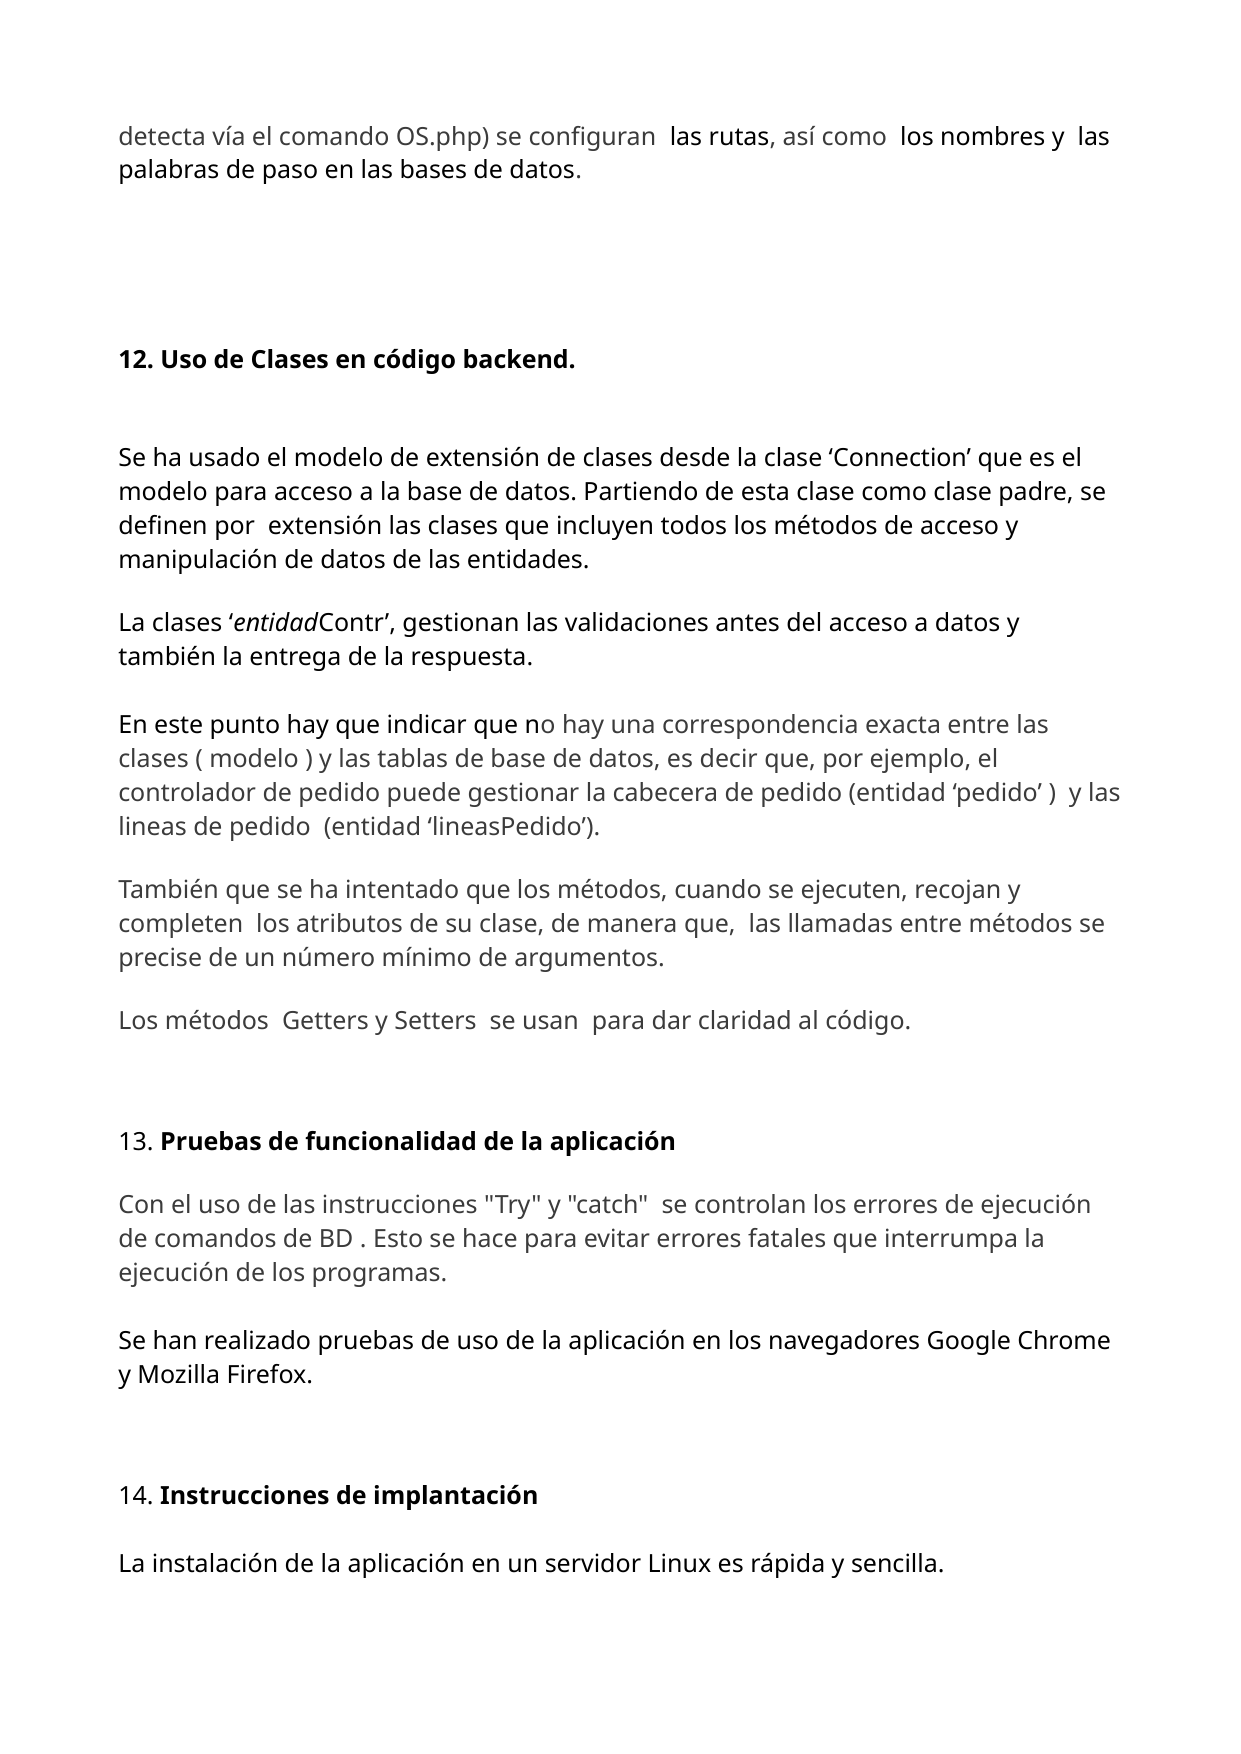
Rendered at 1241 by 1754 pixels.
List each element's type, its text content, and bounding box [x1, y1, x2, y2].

text 14. Instrucciones de implantación [118, 1477, 1122, 1511]
text 12. Uso de Clases en código backend. [118, 342, 1122, 376]
text Se ha usado el modelo de extensión de clases desde la clase ‘Connection’ que es el modelo para acceso a la base de datos. Partiendo de esta clase como clase padre, se definen por extensión las clases que incluyen todos los métodos de acceso y manipulación de datos de las entidades. [118, 406, 1122, 576]
text La clases ‘entidadContr’, gestionan las validaciones antes del acceso a datos y también la entrega de la respuesta. En este punto hay que indicar que no hay una correspondencia exacta entre las clases ( modelo ) y las tablas de base de datos, es decir que, por ejemplo, el controlador de pedido puede gestionar la cabecera de pedido (entidad ‘pedido’ ) y las lineas de pedido (entidad ‘lineasPedido’). [118, 605, 1122, 843]
text Con el uso de las instrucciones "Try" y "catch" se controlan los errores de ejecución de comandos de BD . Esto se hace para evitar errores fatales que interrumpa la ejecución de los programas. [118, 1187, 1122, 1289]
text La instalación de la aplicación en un servidor Linux es rápida y sencilla. [118, 1511, 1122, 1579]
text Se han realizado pruebas de uso de la aplicación en los navegadores Google Chrome y Mozilla Firefox. [118, 1289, 1122, 1391]
text Los métodos Getters y Setters se usan para dar claridad al código. [118, 1003, 1122, 1037]
text detecta vía el comando OS.php) se configuran las rutas, así como los nombres y las palabras de paso en las bases de datos. [118, 118, 1122, 186]
text 13. Pruebas de funcionalidad de la aplicación [118, 1124, 1122, 1158]
text También que se ha intentado que los métodos, cuando se ejecuten, recojan y completen los atributos de su clase, de manera que, las llamadas entre métodos se precise de un número mínimo de argumentos. [118, 872, 1122, 974]
